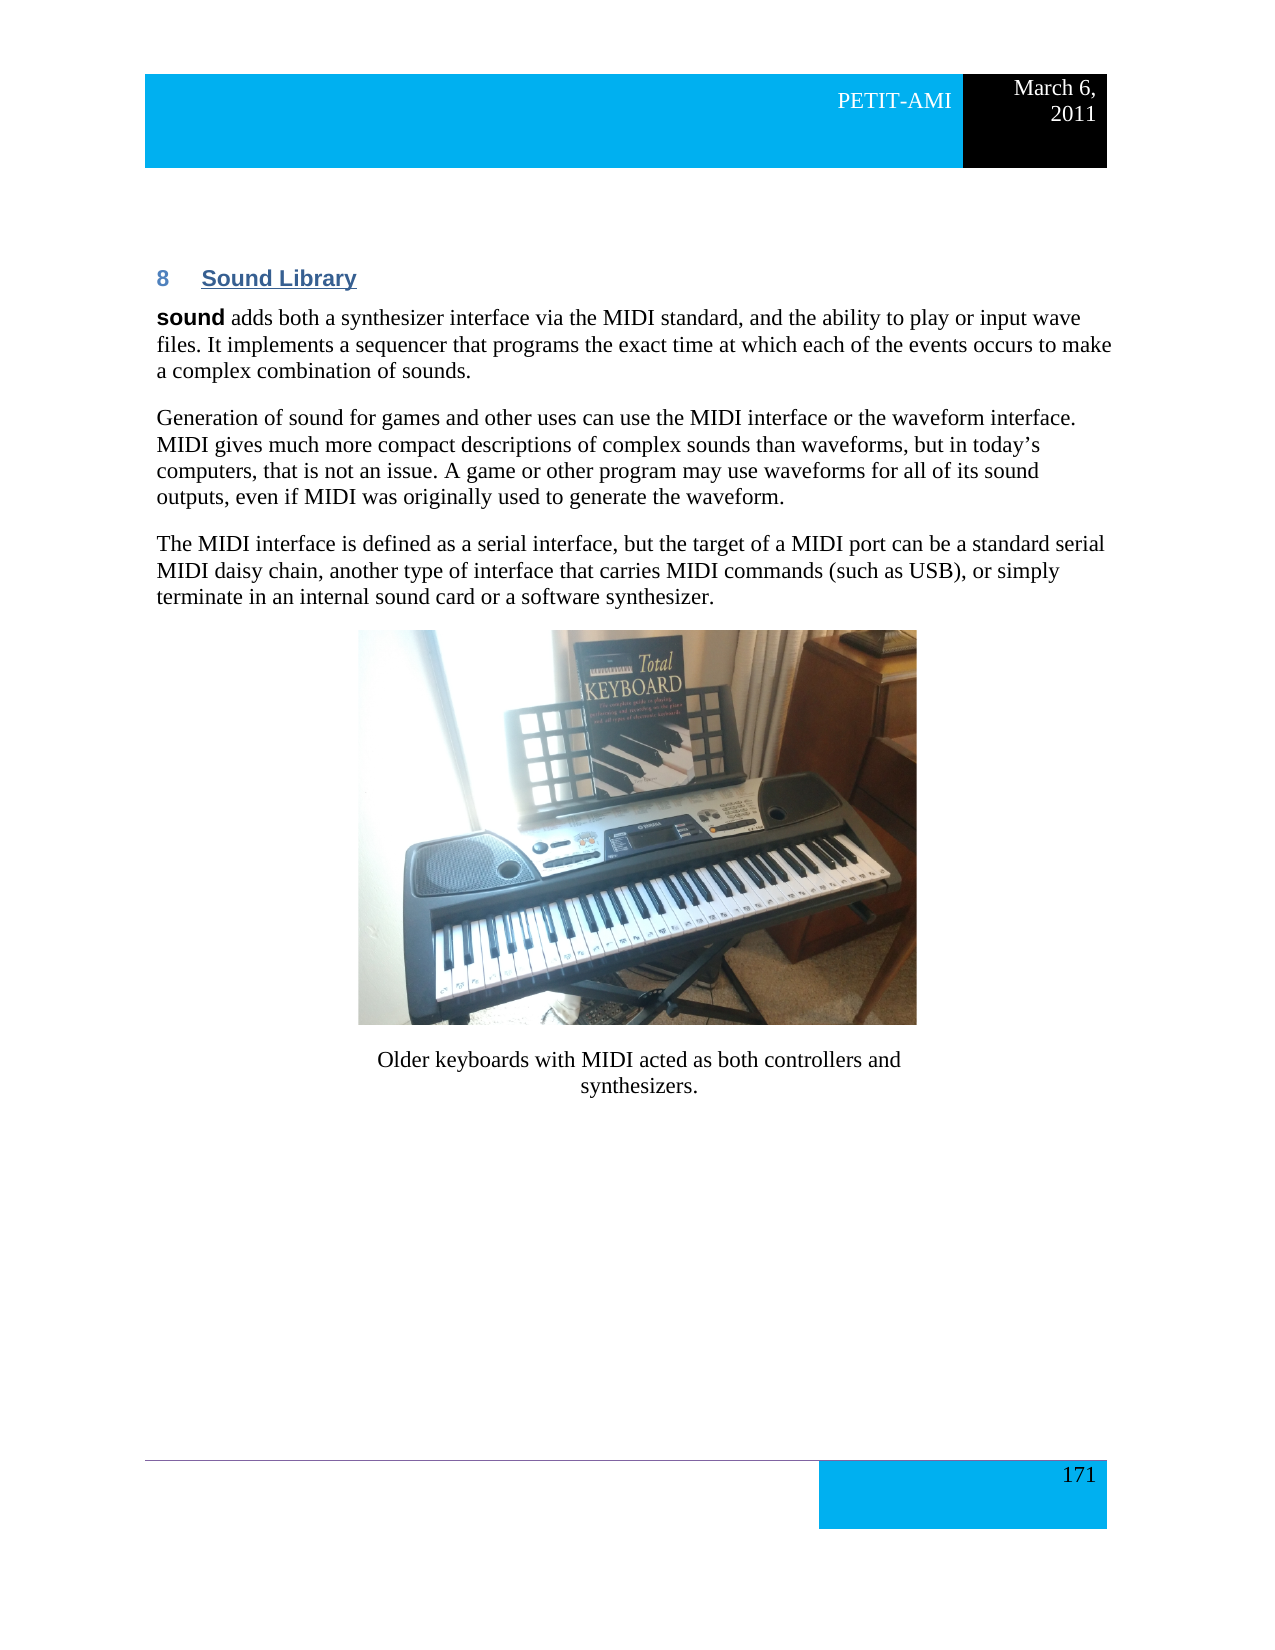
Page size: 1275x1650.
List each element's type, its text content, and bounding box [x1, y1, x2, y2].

text The MIDI interface is defined as a serial interface, but the target of a MIDI port can be a standard serial MIDI daisy chain, another type of interface that carries MIDI commands (such as USB), or simply terminate in an internal sound card or a software synthesizer. [156, 531, 1118, 609]
text Generation of sound for games and other uses can use the MIDI interface or the waveform interface. MIDI gives much more compact descriptions of complex sounds than waveforms, but in today’s computers, that is not an issue. A game or other program may use waveforms for all of its sound outputs, even if MIDI was originally used to generate the waveform. [156, 404, 1118, 510]
subtitle Sound Library [156, 265, 1118, 292]
picture [358, 630, 917, 1025]
text Older keyboards with MIDI acted as both controllers and synthesizers. [363, 1046, 916, 1098]
text sound adds both a synthesizer interface via the MIDI standard, and the ability to play or input wave files. It implements a sequencer that programs the exact time at which each of the events occurs to make a complex combination of sounds. [156, 304, 1118, 383]
